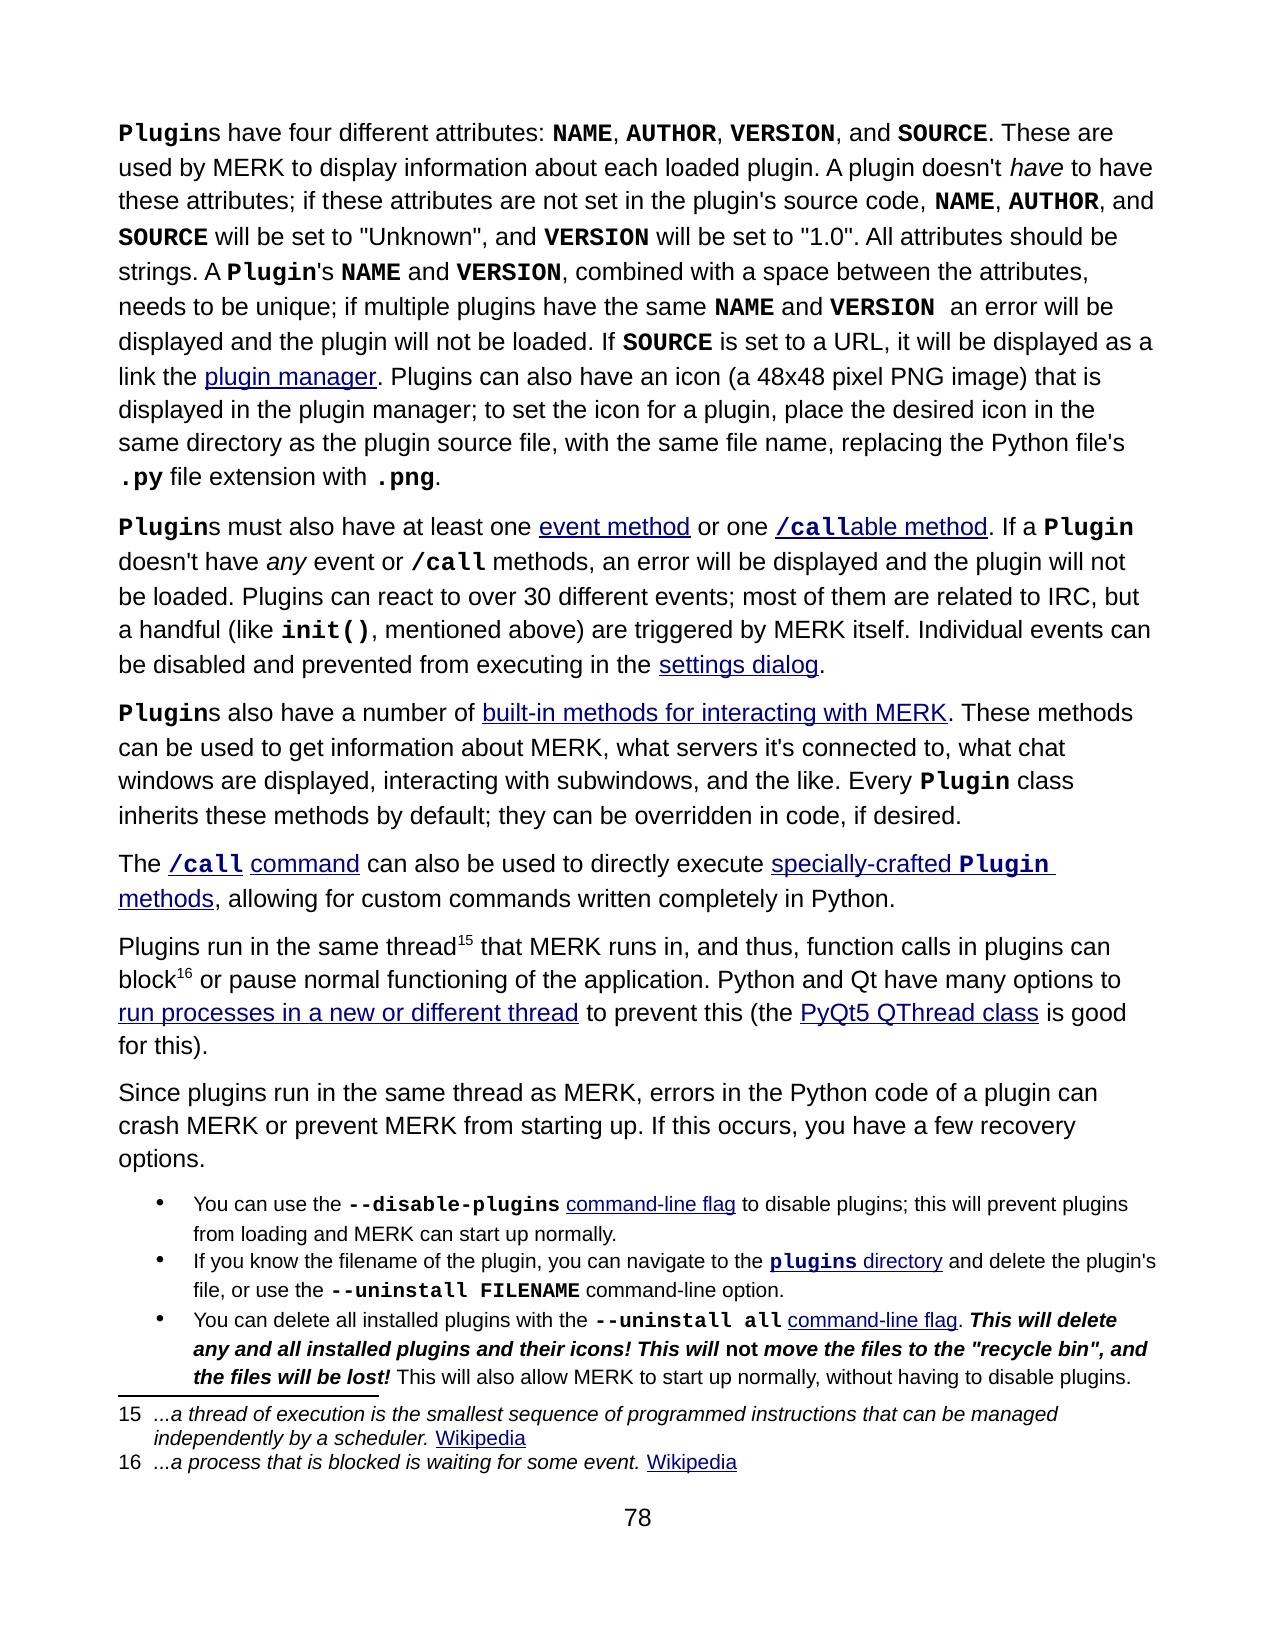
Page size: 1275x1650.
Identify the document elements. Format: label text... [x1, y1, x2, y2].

text ...a process that is blocked is waiting for some event. Wikipedia [118, 1450, 1157, 1474]
text Plugins have four different attributes: NAME, AUTHOR, VERSION, and SOURCE. These are used by MERK to display information about each loaded plugin. A plugin doesn't have to have these attributes; if these attributes are not set in the plugin's source code, NAME, AUTHOR, and SOURCE will be set to "Unknown", and VERSION will be set to "1.0". All attributes should be strings. A Plugin's NAME and VERSION, combined with a space between the attributes, needs to be unique; if multiple plugins have the same NAME and VERSION an error will be displayed and the plugin will not be loaded. If SOURCE is set to a URL, it will be displayed as a link the plugin manager. Plugins can also have an icon (a 48x48 pixel PNG image) that is displayed in the plugin manager; to set the icon for a plugin, place the desired icon in the same directory as the plugin source file, with the same file name, replacing the Python file's .py file extension with .png. [118, 118, 1157, 492]
list You can delete all installed plugins with the --uninstall all command-line flag. This will delete any and all installed plugins and their icons! This will not move the files to the "recycle bin", and the files will be lost! This will also allow MERK to start up normally, without having to disable plugins. [156, 1308, 1157, 1389]
text Since plugins run in the same thread as MERK, errors in the Python code of a plugin can crash MERK or prevent MERK from starting up. If this occurs, you have a few recovery options. [118, 1078, 1157, 1173]
text ...a thread of execution is the smallest sequence of programmed instructions that can be managed independently by a scheduler. Wikipedia [118, 1402, 1157, 1450]
text Plugins also have a number of built-in methods for interacting with MERK. These methods can be used to get information about MERK, what servers it's connected to, what chat windows are displayed, interacting with subwindows, and the like. Every Plugin class inherits these methods by default; they can be overridden in code, if desired. [118, 698, 1157, 830]
text Plugins run in the same thread that MERK runs in, and thus, function calls in plugins can block or pause normal functioning of the application. Python and Qt have many options to run processes in a new or different thread to prevent this (the PyQt5 QThread class is good for this). [118, 932, 1157, 1059]
list You can use the --disable-plugins command-line flag to disable plugins; this will prevent plugins from loading and MERK can start up normally. [156, 1192, 1157, 1245]
text Plugins must also have at least one event method or one /callable method. If a Plugin doesn't have any event or /call methods, an error will be displayed and the plugin will not be loaded. Plugins can react to over 30 different events; most of them are related to IRC, but a handful (like init(), mentioned above) are triggered by MERK itself. Individual events can be disabled and prevented from executing in the settings dialog. [118, 512, 1157, 679]
list If you know the filename of the plugin, you can navigate to the plugins directory and delete the plugin's file, or use the --uninstall FILENAME command-line option. [156, 1249, 1157, 1304]
text The /call command can also be used to directly execute specially-crafted Plugin methods, allowing for custom commands written completely in Python. [118, 849, 1157, 913]
